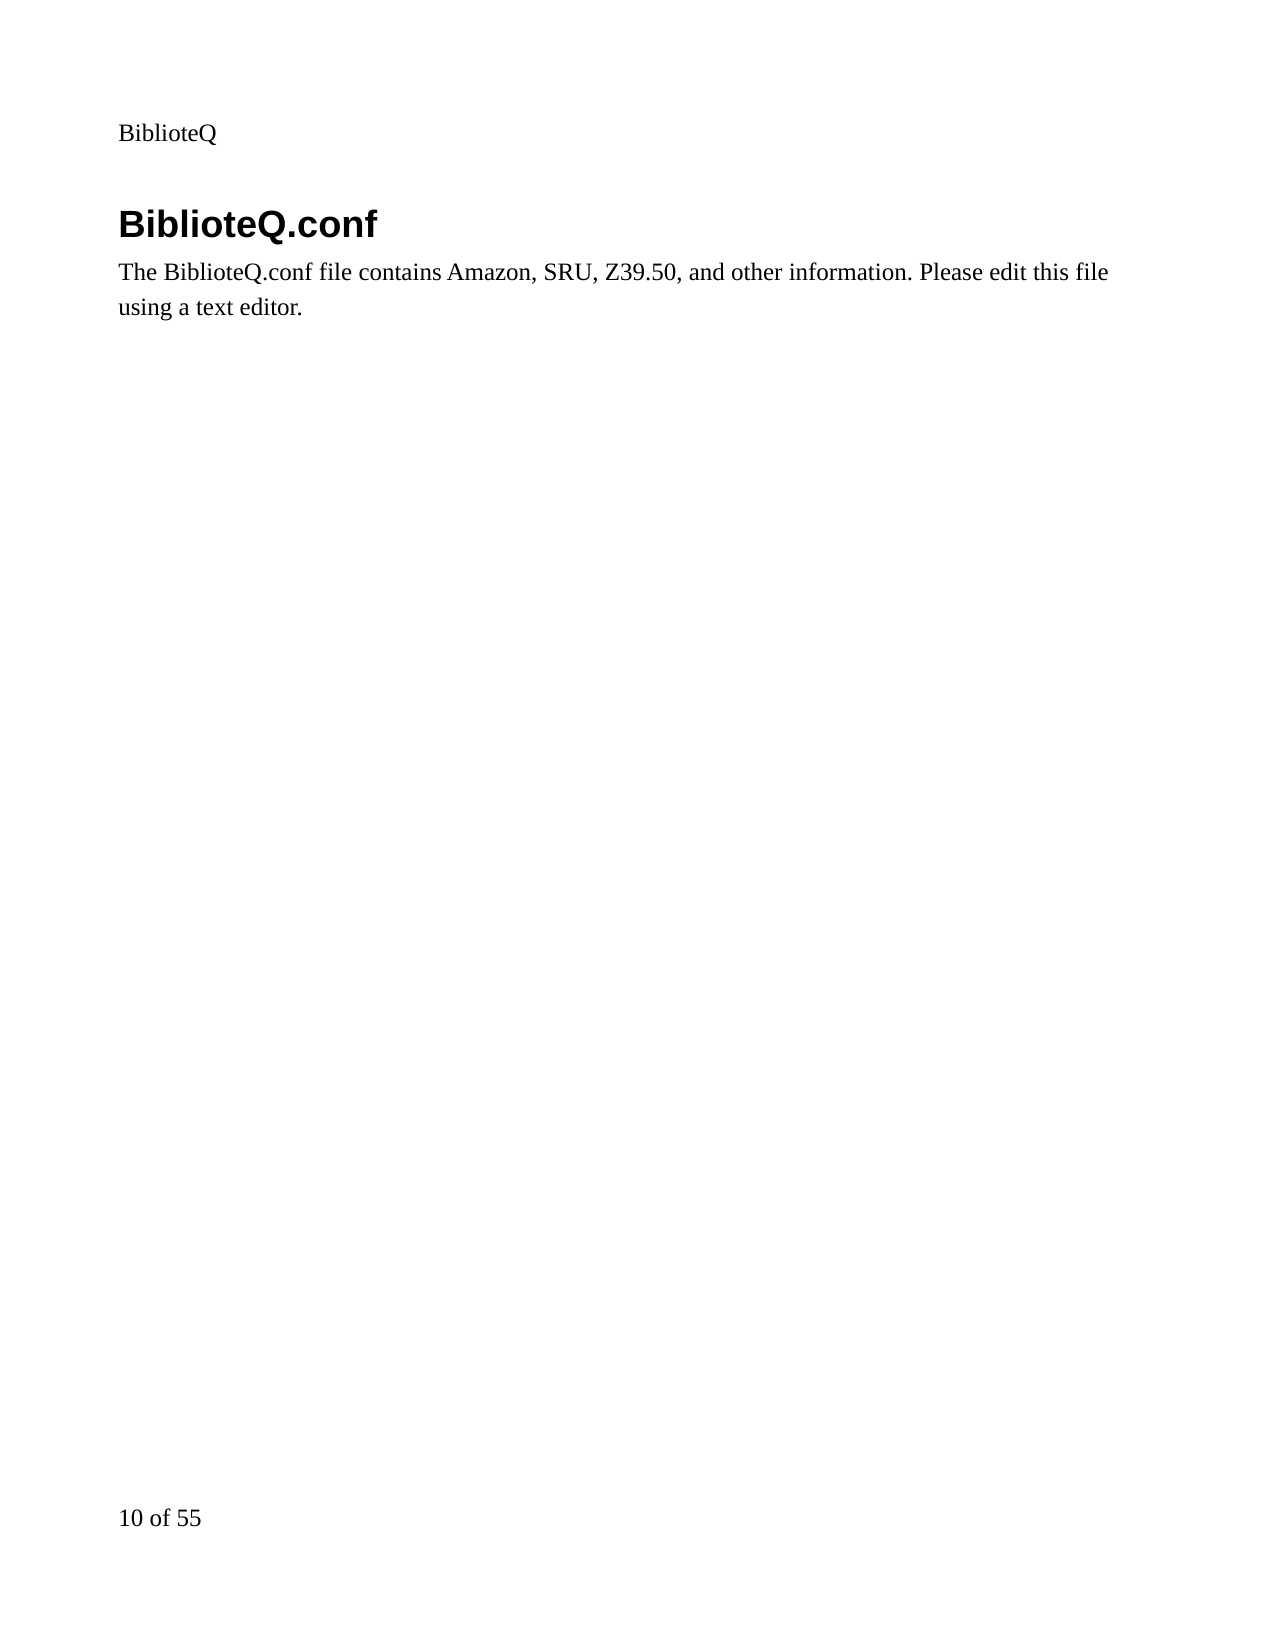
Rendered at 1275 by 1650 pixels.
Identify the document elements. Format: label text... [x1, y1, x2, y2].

subtitle BiblioteQ.conf [118, 201, 1157, 245]
text The BiblioteQ.conf file contains Amazon, SRU, Z39.50, and other information. Please edit this file using a text editor. [118, 257, 1157, 321]
